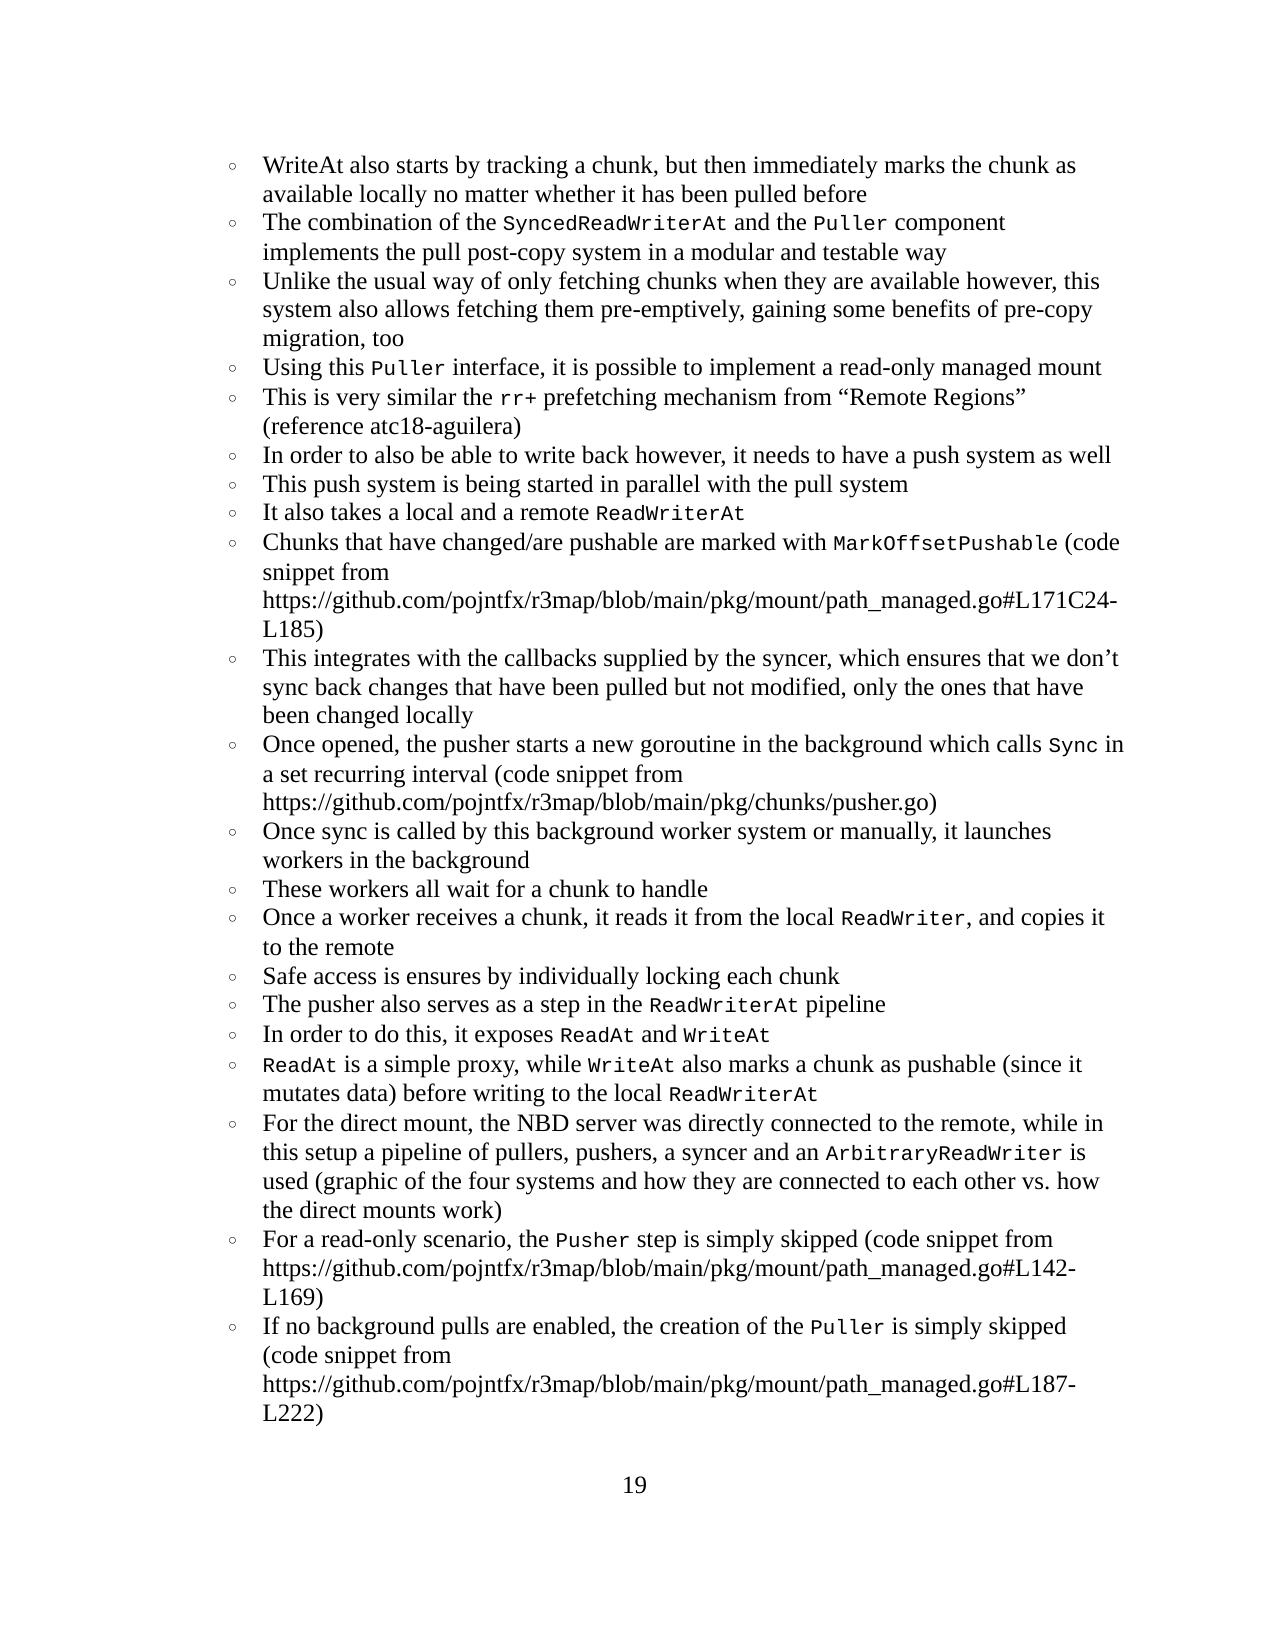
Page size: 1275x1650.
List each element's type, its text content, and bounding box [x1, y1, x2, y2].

list In order to also be able to write back however, it needs to have a push system as well [225, 440, 1125, 469]
list Safe access is ensures by individually locking each chunk [225, 961, 1125, 989]
list Unlike the usual way of only fetching chunks when they are available however, this system also allows fetching them pre-emptively, gaining some benefits of pre-copy migration, too [225, 266, 1125, 352]
list This push system is being started in parallel with the pull system [225, 469, 1125, 497]
list Once opened, the pusher starts a new goroutine in the background which calls Sync in a set recurring interval (code snippet from https://github.com/pojntfx/r3map/blob/main/pkg/chunks/pusher.go) [225, 729, 1125, 816]
list WriteAt also starts by tracking a chunk, but then immediately marks the chunk as available locally no matter whether it has been pulled before [225, 150, 1125, 207]
list Chunks that have changed/are pushable are marked with MarkOffsetPushable (code snippet from https://github.com/pojntfx/r3map/blob/main/pkg/mount/path_managed.go#L171C24-L185) [225, 527, 1125, 643]
list These workers all wait for a chunk to handle [225, 874, 1125, 902]
list In order to do this, it exposes ReadAt and WriteAt [225, 1019, 1125, 1049]
list This integrates with the callbacks supplied by the syncer, which ensures that we don’t sync back changes that have been pulled but not modified, only the ones that have been changed locally [225, 643, 1125, 729]
list Using this Puller interface, it is possible to implement a read-only managed mount [225, 352, 1125, 382]
list Once a worker receives a chunk, it reads it from the local ReadWriter, and copies it to the remote [225, 902, 1125, 961]
list If no background pulls are enabled, the creation of the Puller is simply skipped (code snippet from https://github.com/pojntfx/r3map/blob/main/pkg/mount/path_managed.go#L187-L222) [225, 1311, 1125, 1427]
list It also takes a local and a remote ReadWriterAt [225, 497, 1125, 527]
list This is very similar the rr+ prefetching mechanism from “Remote Regions” (reference atc18-aguilera) [225, 382, 1125, 440]
list Once sync is called by this background worker system or manually, it launches workers in the background [225, 816, 1125, 874]
list The combination of the SyncedReadWriterAt and the Puller component implements the pull post-copy system in a modular and testable way [225, 207, 1125, 266]
list ReadAt is a simple proxy, while WriteAt also marks a chunk as pushable (since it mutates data) before writing to the local ReadWriterAt [225, 1049, 1125, 1108]
list The pusher also serves as a step in the ReadWriterAt pipeline [225, 989, 1125, 1019]
list For a read-only scenario, the Pusher step is simply skipped (code snippet from https://github.com/pojntfx/r3map/blob/main/pkg/mount/path_managed.go#L142-L169) [225, 1224, 1125, 1311]
list For the direct mount, the NBD server was directly connected to the remote, while in this setup a pipeline of pullers, pushers, a syncer and an ArbitraryReadWriter is used (graphic of the four systems and how they are connected to each other vs. how the direct mounts work) [225, 1108, 1125, 1224]
